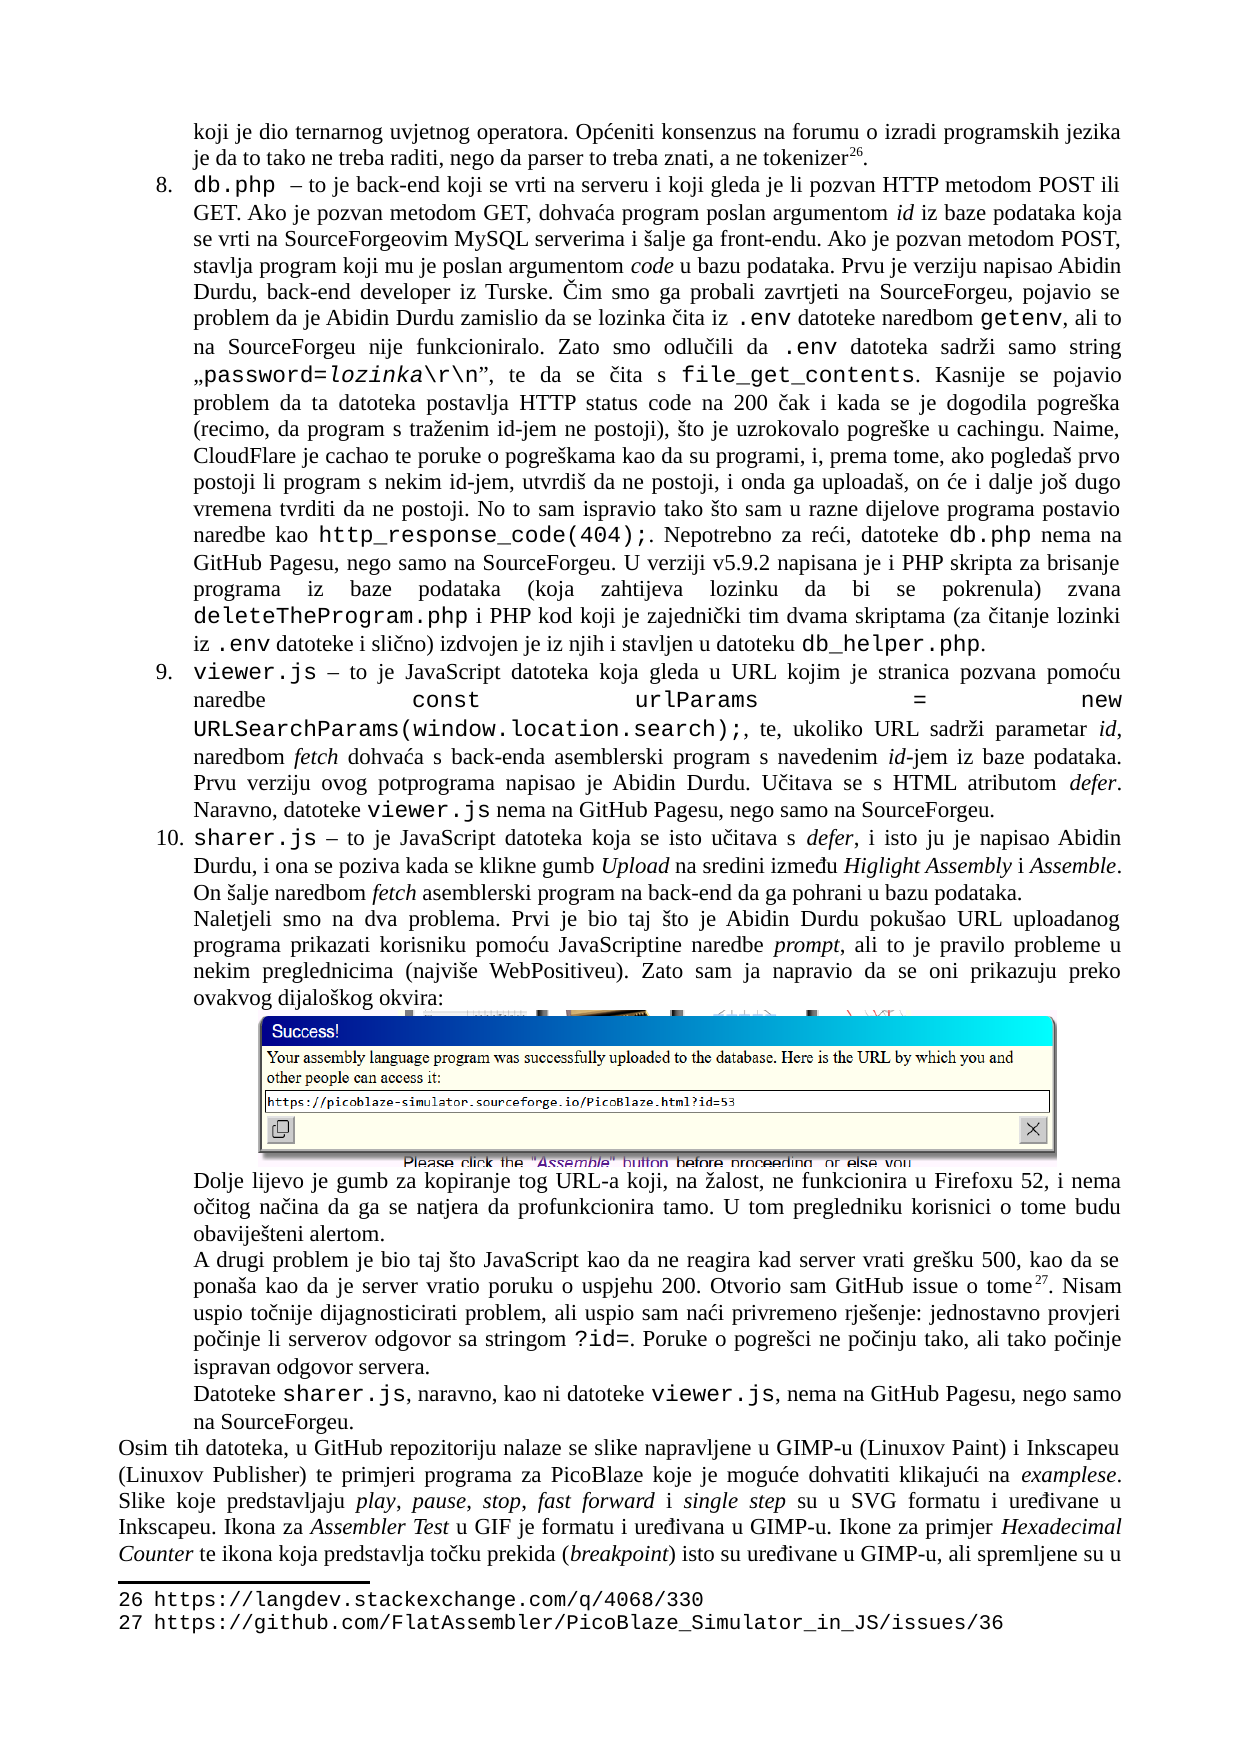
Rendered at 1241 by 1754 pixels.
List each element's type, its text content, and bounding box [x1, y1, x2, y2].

list https://langdev.stackexchange.com/q/4068/330 [118, 1588, 1122, 1612]
list A drugi problem je bio taj što JavaScript kao da ne reagira kad server vrati grešku 500, kao da se ponaša kao da je server vratio poruku o uspjehu 200. Otvorio sam GitHub issue o tome. Nisam uspio točnije dijagnosticirati problem, ali uspio sam naći privremeno rješenje: jednostavno provjeri počinje li serverov odgovor sa stringom ?id=. Poruke o pogrešci ne počinju tako, ali tako počinje ispravan odgovor servera. [156, 1246, 1122, 1380]
list sharer.js – to je JavaScript datoteka koja se isto učitava s defer, i isto ju je napisao Abidin Durdu, i ona se poziva kada se klikne gumb Upload na sredini između Higlight Assembly i Assemble. On šalje naredbom fetch asemblerski program na back-end da ga pohrani u bazu podataka. [156, 824, 1122, 905]
list db.php – to je back-end koji se vrti na serveru i koji gleda je li pozvan HTTP metodom POST ili GET. Ako je pozvan metodom GET, dohvaća program poslan argumentom id iz baze podataka koja se vrti na SourceForgeovim MySQL serverima i šalje ga front-endu. Ako je pozvan metodom POST, stavlja program koji mu je poslan argumentom code u bazu podataka. Prvu je verziju napisao Abidin Durdu, back-end developer iz Turske. Čim smo ga probali zavrtjeti na SourceForgeu, pojavio se problem da je Abidin Durdu zamislio da se lozinka čita iz .env datoteke naredbom getenv, ali to na SourceForgeu nije funkcioniralo. Zato smo odlučili da .env datoteka sadrži samo string „password=lozinka\r\n”, te da se čita s file_get_contents. Kasnije se pojavio problem da ta datoteka postavlja HTTP status code na 200 čak i kada se je dogodila pogreška (recimo, da program s traženim id-jem ne postoji), što je uzrokovalo pogreške u cachingu. Naime, CloudFlare je cachao te poruke o pogreškama kao da su programi, i, prema tome, ako pogledaš prvo postoji li program s nekim id-jem, utvrdiš da ne postoji, i onda ga uploadaš, on će i dalje još dugo vremena tvrditi da ne postoji. No to sam ispravio tako što sam u razne dijelove programa postavio naredbe kao http_response_code(404);. Nepotrebno za reći, datoteke db.php nema na GitHub Pagesu, nego samo na SourceForgeu. U verziji v5.9.2 napisana je i PHP skripta za brisanje programa iz baze podataka (koja zahtijeva lozinku da bi se pokrenula) zvana deleteTheProgram.php i PHP kod koji je zajednički tim dvama skriptama (za čitanje lozinki iz .env datoteke i slično) izdvojen je iz njih i stavljen u datoteku db_helper.php. [156, 171, 1122, 658]
text Osim tih datoteka, u GitHub repozitoriju nalaze se slike napravljene u GIMP-u (Linuxov Paint) i Inkscapeu (Linuxov Publisher) te primjeri programa za PicoBlaze koje je moguće dohvatiti klikajući na examplese. Slike koje predstavljaju play, pause, stop, fast forward i single step su u SVG formatu i uređivane u Inkscapeu. Ikona za Assembler Test u GIF je formatu i uređivana u GIMP-u. Ikone za primjer Hexadecimal Counter te ikona koja predstavlja točku prekida (breakpoint) isto su uređivane u GIMP-u, ali spremljene su u [118, 1434, 1122, 1566]
list Dolje lijevo je gumb za kopiranje tog URL-a koji, na žalost, ne funkcionira u Firefoxu 52, i nema očitog načina da ga se natjera da profunkcionira tamo. U tom pregledniku korisnici o tome budu obaviješteni alertom. [156, 1167, 1122, 1246]
list koji je dio ternarnog uvjetnog operatora. Općeniti konsenzus na forumu o izradi programskih jezika je da to tako ne treba raditi, nego da parser to treba znati, a ne tokenizer. [156, 118, 1122, 171]
list Naletjeli smo na dva problema. Prvi je bio taj što je Abidin Durdu pokušao URL uploadanog programa prikazati korisniku pomoću JavaScriptine naredbe prompt, ali to je pravilo probleme u nekim preglednicima (najviše WebPositiveu). Zato sam ja napravio da se oni prikazuju preko ovakvog dijaloškog okvira: [156, 905, 1122, 1010]
list Datoteke sharer.js, naravno, kao ni datoteke viewer.js, nema na GitHub Pagesu, nego samo na SourceForgeu. [156, 1380, 1122, 1434]
list https://github.com/FlatAssembler/PicoBlaze_Simulator_in_JS/issues/36 [118, 1612, 1122, 1636]
list viewer.js – to je JavaScript datoteka koja gleda u URL kojim je stranica pozvana pomoću naredbe const urlParams = new URLSearchParams(window.location.search);, te, ukoliko URL sadrži parametar id, naredbom fetch dohvaća s back-enda asemblerski program s navedenim id-jem iz baze podataka. Prvu verziju ovog potprograma napisao je Abidin Durdu. Učitava se s HTML atributom defer. Naravno, datoteke viewer.js nema na GitHub Pagesu, nego samo na SourceForgeu. [156, 658, 1122, 824]
picture [258, 1010, 1057, 1167]
